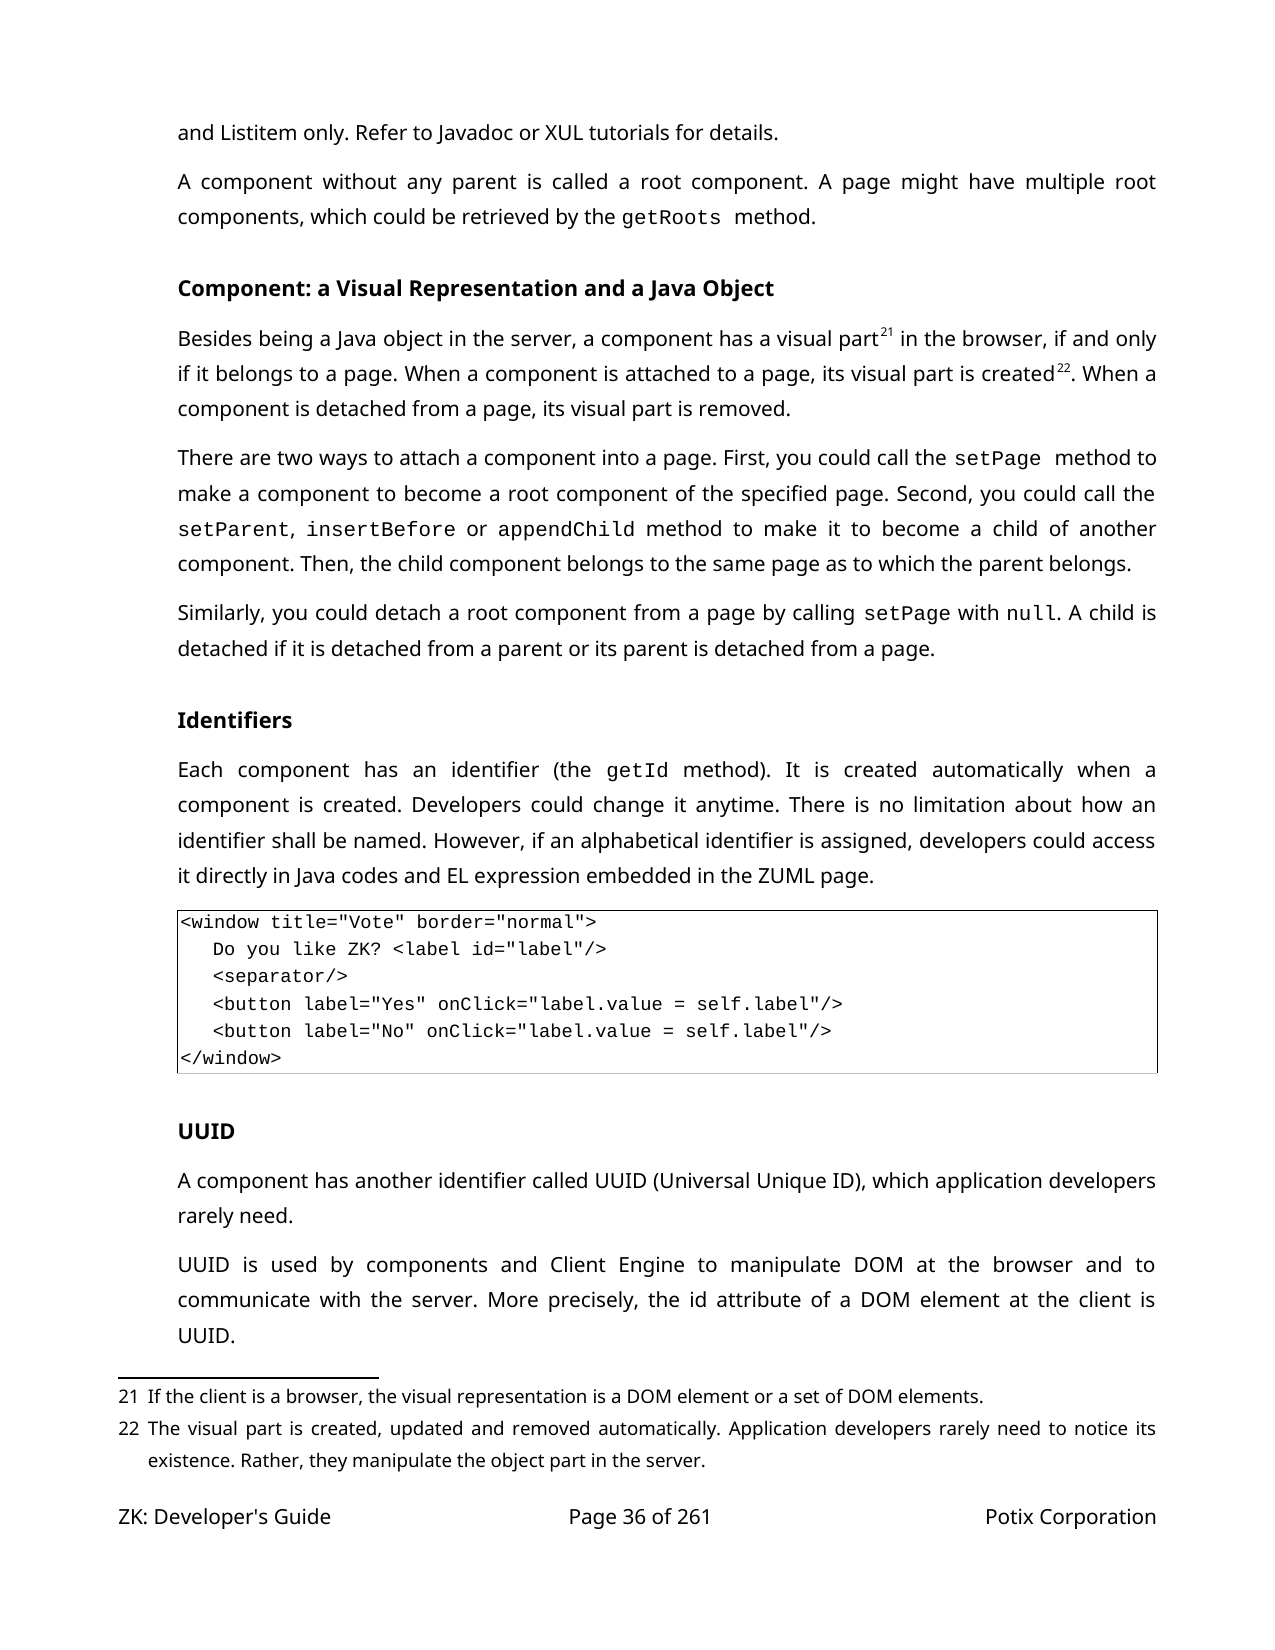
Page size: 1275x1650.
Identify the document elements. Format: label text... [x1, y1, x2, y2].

text A component without any parent is called a root component. A page might have multiple root components, which could be retrieved by the getRoots method. [177, 167, 1157, 231]
text A component has another identifier called UUID (Universal Unique ID), which application developers rarely need. [177, 1166, 1157, 1230]
text If the client is a browser, the visual representation is a DOM element or a set of DOM elements. [118, 1384, 1157, 1409]
subtitle Component: a Visual Representation and a Java Object [177, 273, 1157, 303]
text Besides being a Java object in the server, a component has a visual part in the browser, if and only if it belongs to a page. When a component is attached to a page, its visual part is created. When a component is detached from a page, its visual part is removed. [177, 324, 1157, 422]
text Each component has an identifier (the getId method). It is created automatically when a component is created. Developers could change it anytime. There is no limitation about how an identifier shall be named. However, if an alphabetical identifier is assigned, developers could access it directly in Java codes and EL expression embedded in the ZUML page. [177, 755, 1157, 889]
text The visual part is created, updated and removed automatically. Application developers rarely need to notice its existence. Rather, they manipulate the object part in the server. [118, 1416, 1157, 1473]
text <button label="Yes" onClick="label.value = self.label"/> [178, 991, 1157, 1016]
text and Listitem only. Refer to Javadoc or XUL tutorials for details. [177, 118, 1157, 146]
text <window title="Vote" border="normal"> [178, 911, 1157, 934]
text Similarly, you could detach a root component from a page by calling setPage with null. A child is detached if it is detached from a parent or its parent is detached from a page. [177, 598, 1157, 662]
text Do you like ZK? <label id="label"/> [178, 937, 1157, 961]
text UUID is used by components and Client Engine to manipulate DOM at the browser and to communicate with the server. More precisely, the id attribute of a DOM element at the client is UUID. [177, 1250, 1157, 1349]
text <separator/> [178, 964, 1157, 988]
text <button label="No" onClick="label.value = self.label"/> [178, 1019, 1157, 1043]
text There are two ways to attach a component into a page. First, you could call the setPage method to make a component to become a root component of the specified page. Second, you could call the setParent, insertBefore or appendChild method to make it to become a child of another component. Then, the child component belongs to the same page as to which the parent belongs. [177, 443, 1157, 578]
subtitle UUID [177, 1116, 1157, 1146]
text </window> [178, 1046, 1157, 1073]
subtitle Identifiers [177, 704, 1157, 734]
